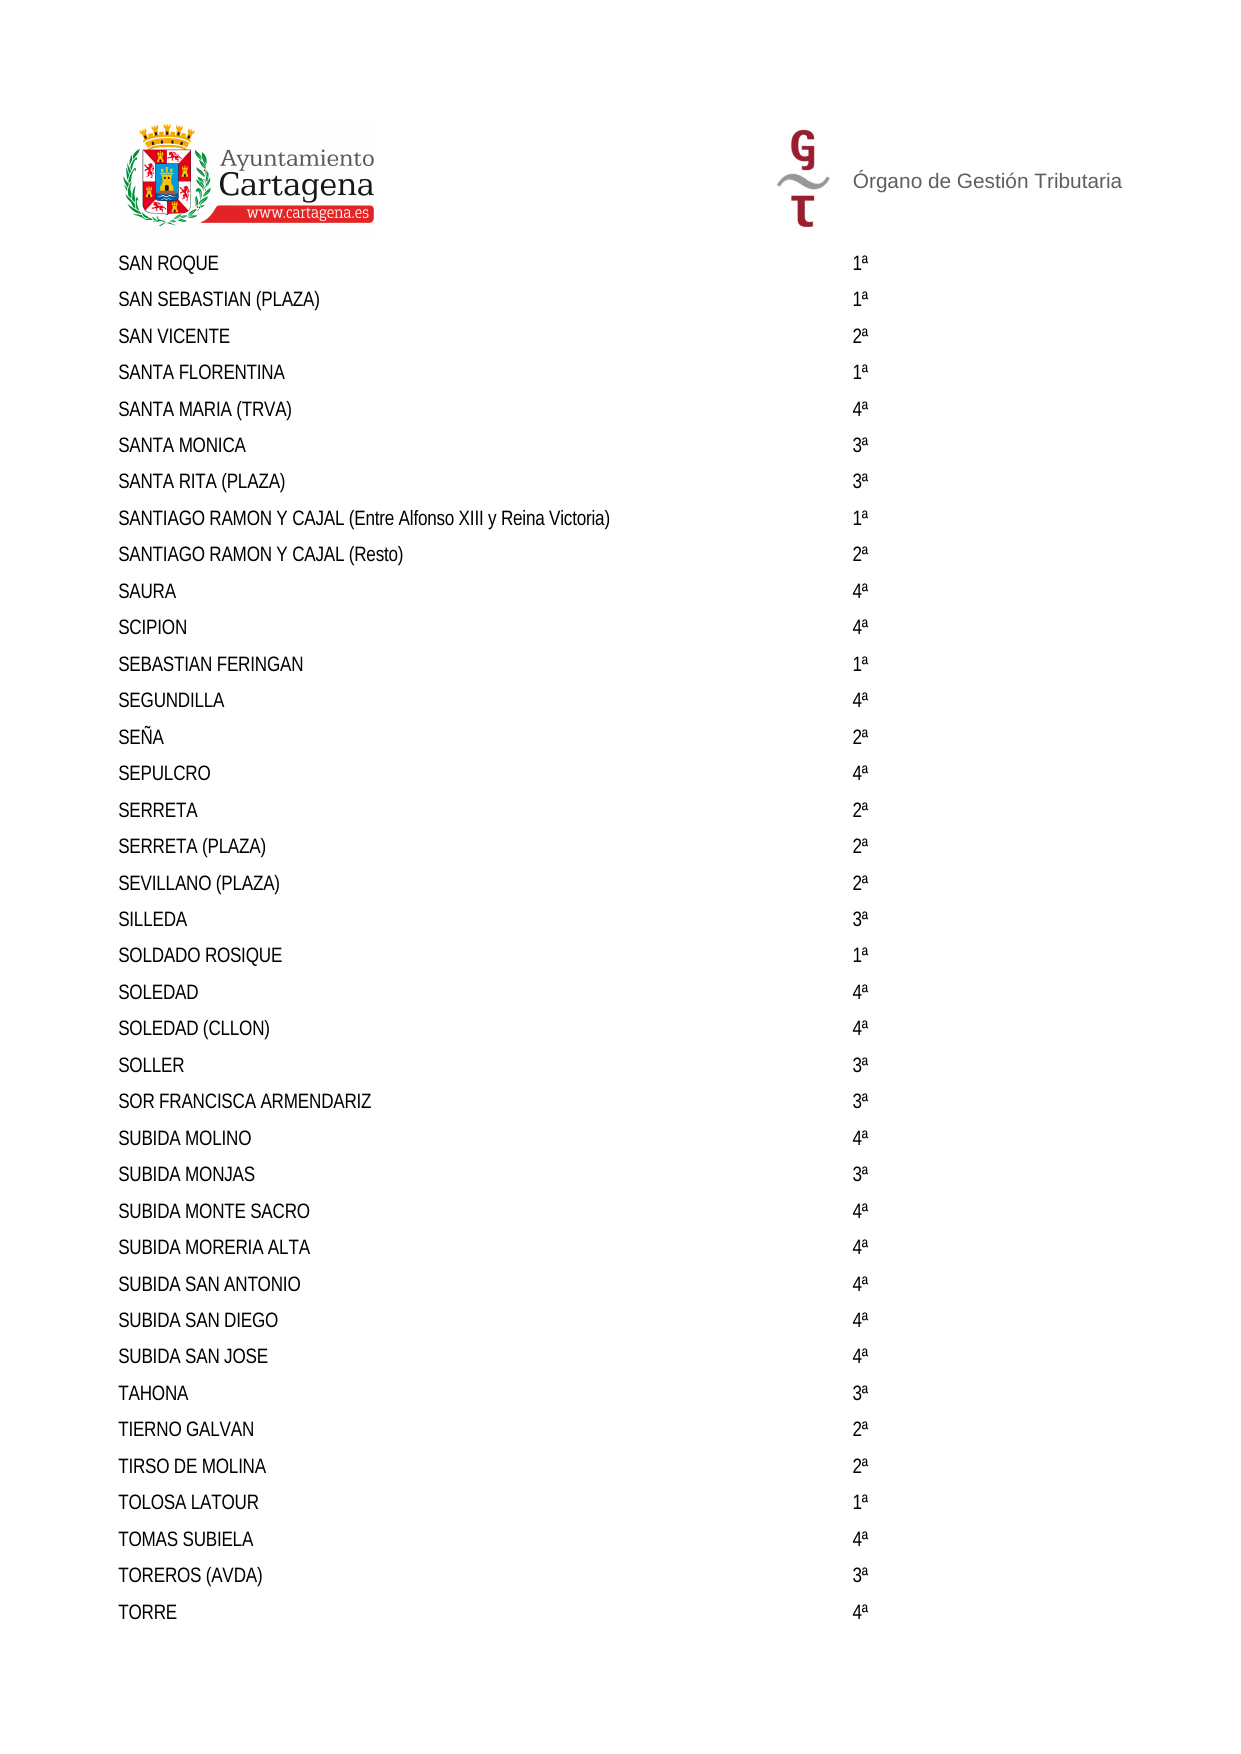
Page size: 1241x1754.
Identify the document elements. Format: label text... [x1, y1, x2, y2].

picture [117, 119, 379, 236]
text SAN SEBASTIAN (PLAZA) 1ª [118, 287, 1122, 311]
text SANTIAGO RAMON Y CAJAL (Entre Alfonso XIII y Reina Victoria) 1ª [118, 506, 1122, 530]
text SILLEDA 3ª [118, 907, 1122, 931]
text SEGUNDILLA 4ª [118, 688, 1122, 712]
text TORRE 4ª [118, 1599, 1122, 1623]
text SEÑA 2ª [118, 724, 1122, 748]
text SANTA MONICA 3ª [118, 433, 1122, 457]
text SANTA RITA (PLAZA) 3ª [118, 469, 1122, 493]
text SUBIDA MORERIA ALTA 4ª [118, 1235, 1122, 1259]
text SOR FRANCISCA ARMENDARIZ 3ª [118, 1089, 1122, 1113]
text SAN VICENTE 2ª [118, 323, 1122, 347]
text TAHONA 3ª [118, 1381, 1122, 1405]
text SUBIDA SAN ANTONIO 4ª [118, 1271, 1122, 1295]
text SERRETA (PLAZA) 2ª [118, 834, 1122, 858]
text SUBIDA SAN JOSE 4ª [118, 1344, 1122, 1368]
text TOMAS SUBIELA 4ª [118, 1527, 1122, 1551]
text SCIPION 4ª [118, 615, 1122, 639]
text SOLLER 3ª [118, 1053, 1122, 1077]
text SOLEDAD (CLLON) 4ª [118, 1016, 1122, 1040]
text TOLOSA LATOUR 1ª [118, 1490, 1122, 1514]
text SERRETA 2ª [118, 797, 1122, 821]
text SUBIDA MONTE SACRO 4ª [118, 1198, 1122, 1222]
text SUBIDA MOLINO 4ª [118, 1126, 1122, 1149]
text SOLDADO ROSIQUE 1ª [118, 943, 1122, 967]
text SANTIAGO RAMON Y CAJAL (Resto) 2ª [118, 542, 1122, 566]
text SOLEDAD 4ª [118, 980, 1122, 1004]
text SANTA MARIA (TRVA) 4ª [118, 396, 1122, 420]
text SUBIDA MONJAS 3ª [118, 1162, 1122, 1186]
text TIERNO GALVAN 2ª [118, 1417, 1122, 1441]
text SUBIDA SAN DIEGO 4ª [118, 1308, 1122, 1332]
text TIRSO DE MOLINA 2ª [118, 1454, 1122, 1478]
text SAN ROQUE 1ª [118, 251, 1122, 274]
text TOREROS (AVDA) 3ª [118, 1563, 1122, 1587]
text SANTA FLORENTINA 1ª [118, 360, 1122, 384]
text SEBASTIAN FERINGAN 1ª [118, 652, 1122, 676]
text SAURA 4ª [118, 579, 1122, 603]
text SEPULCRO 4ª [118, 761, 1122, 785]
text SEVILLANO (PLAZA) 2ª [118, 870, 1122, 894]
